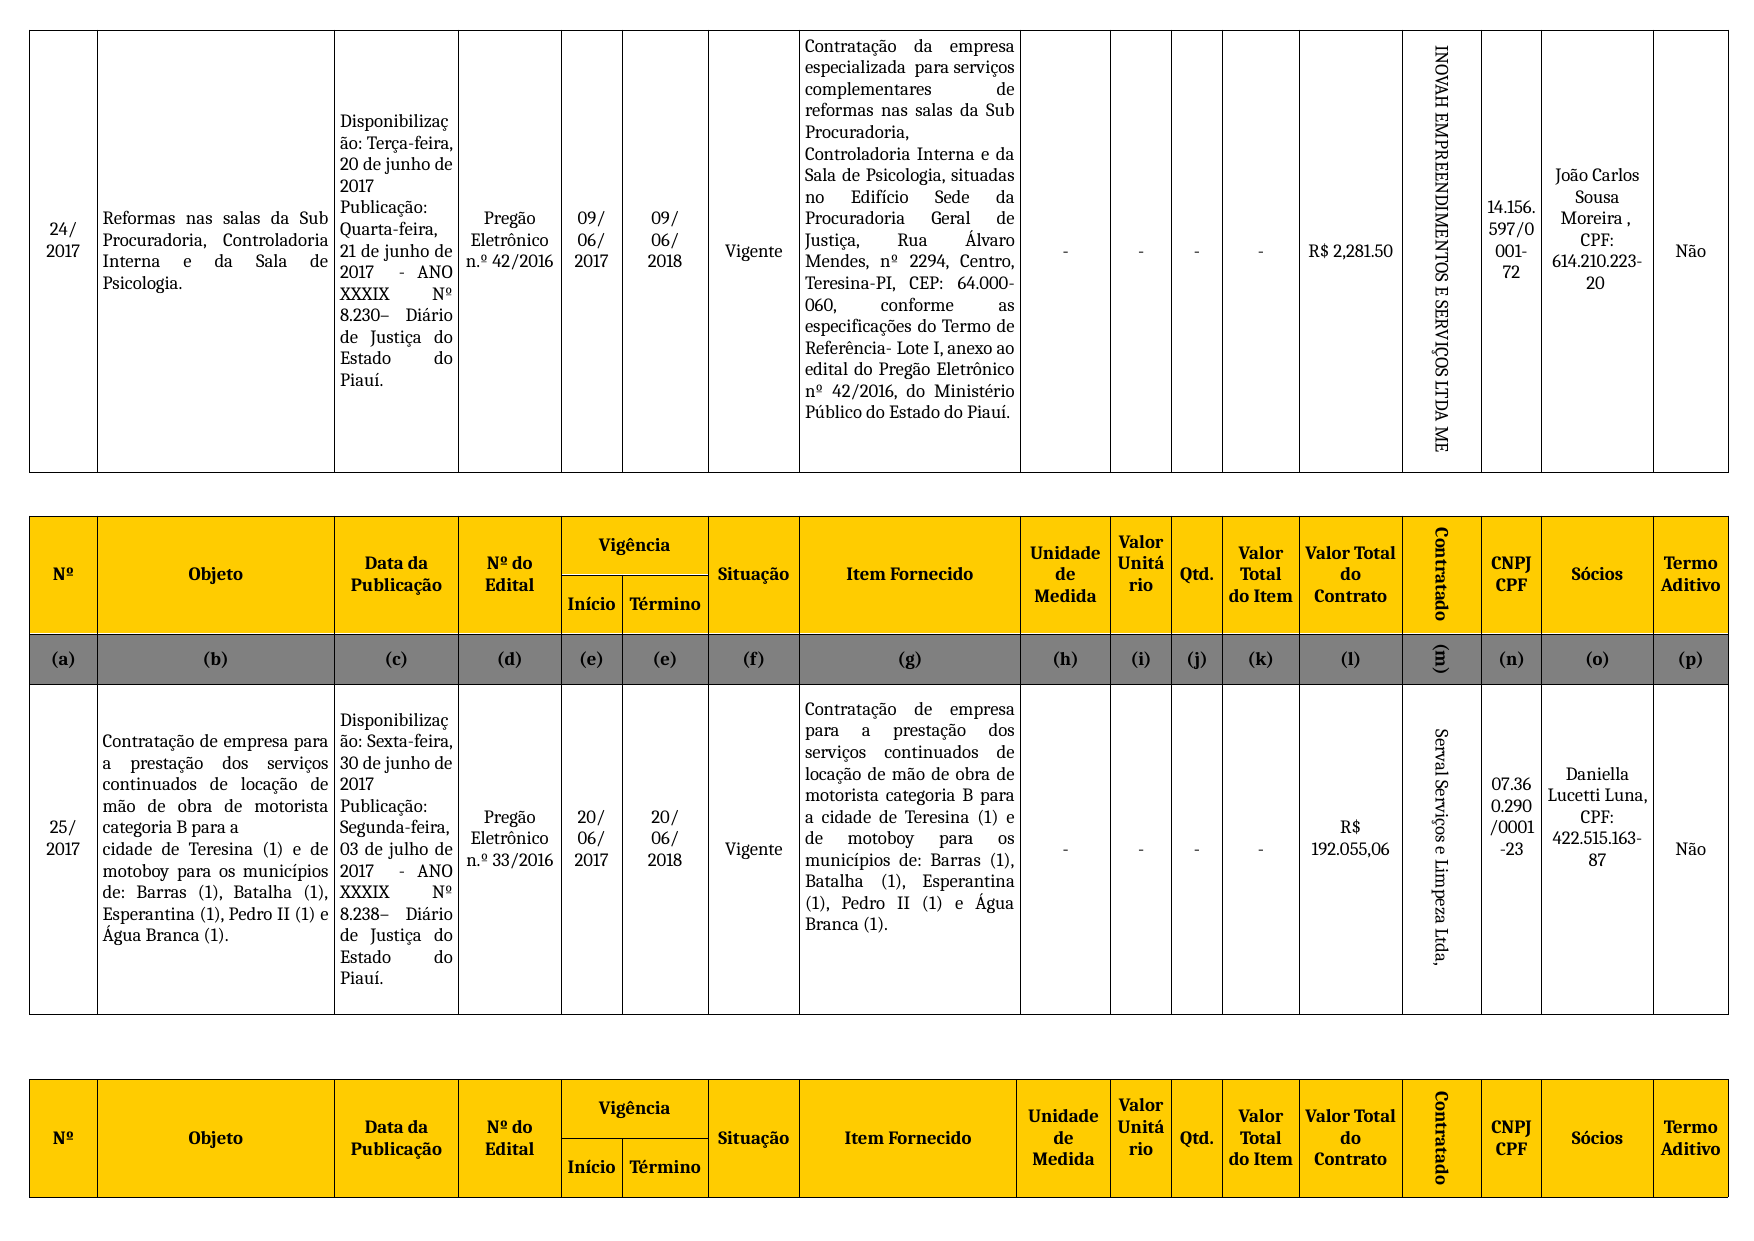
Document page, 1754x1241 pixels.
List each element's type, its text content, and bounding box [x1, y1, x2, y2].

table_header Vigência [562, 1080, 708, 1138]
table_cell 09/ 06/ 2017 [562, 31, 622, 472]
table_cell Pregão Eletrônico n.º 42/2016 [459, 31, 561, 472]
table_cell - [1021, 685, 1110, 1014]
table_cell Início [562, 1139, 622, 1197]
table_cell Contratação de empresa para a prestação dos serviços continuados de locação de mão de obra de motorista categoria B para a cidade de Teresina (1) e de motoboy para os municípios de: Barras (1), Batalha (1), Esperantina (1), Pedro II (1) e Água Branca (1). [800, 685, 1020, 1014]
table_cell (f) [709, 635, 799, 684]
table_cell Término [623, 576, 708, 633]
table_header Valor Total do Contrato [1300, 517, 1402, 633]
table_cell 24/ 2017 [30, 31, 97, 472]
table_cell (m) [1403, 635, 1481, 684]
table_cell Não [1654, 31, 1728, 472]
table_cell (a) [30, 635, 97, 684]
table_cell (g) [800, 635, 1020, 684]
table_cell 07.360.290/0001-23 [1482, 685, 1541, 1014]
table_cell Vigente [709, 685, 799, 1014]
table_cell (h) [1021, 635, 1110, 684]
table_cell R$ 192.055,06 [1300, 685, 1402, 1014]
table_header Item Fornecido [800, 1080, 1016, 1197]
table_cell 20/ 06/ 2017 [562, 685, 622, 1014]
table_cell (c) [335, 635, 458, 684]
table_cell (j) [1172, 635, 1222, 684]
table_header Unidade de Medida [1021, 517, 1110, 633]
table_header Valor Unitário [1111, 1080, 1171, 1197]
table_cell - [1223, 685, 1299, 1014]
table_cell (e) [562, 635, 622, 684]
table_cell - [1111, 685, 1171, 1014]
table_header CNPJ CPF [1482, 517, 1541, 633]
table_cell Disponibilização: Terça-feira, 20 de junho de 2017 Publicação: Quarta-feira, 21 de junho de 2017 - ANO XXXIX Nº 8.230– Diário de Justiça do Estado do Piauí. [335, 31, 458, 472]
table_header CNPJ CPF [1482, 1080, 1541, 1197]
table_cell 09/ 06/ 2018 [623, 31, 708, 472]
table_header Unidade de Medida [1017, 1080, 1110, 1197]
table_header Objeto [98, 1080, 334, 1197]
table_header Valor Total do Item [1223, 1080, 1299, 1197]
table_header Termo Aditivo [1654, 517, 1728, 633]
table_header Data da Publicação [335, 1080, 458, 1197]
table_cell 20/ 06/ 2018 [623, 685, 708, 1014]
table_cell (o) [1542, 635, 1653, 684]
table_header Vigência [562, 517, 708, 574]
table_cell (e) [623, 635, 708, 684]
table_header Termo Aditivo [1654, 1080, 1728, 1197]
table_cell Início [562, 576, 622, 633]
table_cell Disponibilização: Sexta-feira, 30 de junho de 2017 Publicação: Segunda-feira, 03 de julho de 2017 - ANO XXXIX Nº 8.238– Diário de Justiça do Estado do Piauí. [335, 685, 458, 1014]
table_header Item Fornecido [800, 517, 1020, 633]
table_cell - [1172, 685, 1222, 1014]
table_header Contratado [1403, 517, 1481, 633]
table_header Nº do Edital [459, 1080, 561, 1197]
table_cell - [1172, 31, 1222, 472]
table_cell Contratação de empresa para a prestação dos serviços continuados de locação de mão de obra de motorista categoria B para a cidade de Teresina (1) e de motoboy para os municípios de: Barras (1), Batalha (1), Esperantina (1), Pedro II (1) e Água Branca (1). [98, 685, 334, 1014]
table_cell Não [1654, 685, 1728, 1014]
table_header Sócios [1542, 1080, 1653, 1197]
table_cell 14.156.597/0001- 72 [1482, 31, 1541, 472]
table_cell (n) [1482, 635, 1541, 684]
table_header Valor Total do Contrato [1300, 1080, 1402, 1197]
table_cell Pregão Eletrônico n.º 33/2016 [459, 685, 561, 1014]
table_cell (k) [1223, 635, 1299, 684]
table_cell (i) [1111, 635, 1171, 684]
table_cell João Carlos Sousa Moreira , CPF: 614.210.223-20 [1542, 31, 1653, 472]
table_cell - [1021, 31, 1110, 472]
table_header Sócios [1542, 517, 1653, 633]
table_cell Daniella Lucetti Luna, CPF: 422.515.163-87 [1542, 685, 1653, 1014]
table_cell R$ 2.281,50 [1300, 31, 1402, 472]
table_cell - [1111, 31, 1171, 472]
table_header Nº do Edital [459, 517, 561, 633]
table_cell 25/ 2017 [30, 685, 97, 1014]
table_cell (l) [1300, 635, 1402, 684]
table_cell Contratação da empresa especializada para serviços complementares de reformas nas salas da Sub Procuradoria, Controladoria Interna e da Sala de Psicologia, situadas no Edifício Sede da Procuradoria Geral de Justiça, Rua Álvaro Mendes, nº 2294, Centro, Teresina-PI, CEP: 64.000-060, conforme as especificações do Termo de Referência- Lote I, anexo ao edital do Pregão Eletrônico nº 42/2016, do Ministério Público do Estado do Piauí. [800, 31, 1020, 472]
table_header Situação [709, 517, 799, 633]
table_header Valor Unitário [1111, 517, 1171, 633]
table_cell Vigente [709, 31, 799, 472]
table_cell Término [623, 1139, 708, 1197]
table_header Data da Publicação [335, 517, 458, 633]
table_cell Serval Serviços e Limpeza Ltda, [1403, 685, 1481, 1014]
table_header Qtd. [1172, 1080, 1222, 1197]
table_header Nº [30, 1080, 97, 1197]
table_header Nº [30, 517, 97, 633]
table_cell INOVAH EMPREENDIMENTOS E SERVIÇOS LTDA ME [1403, 31, 1481, 472]
table_cell (b) [98, 635, 334, 684]
table_header Objeto [98, 517, 334, 633]
table_cell (d) [459, 635, 561, 684]
table_cell (p) [1654, 635, 1728, 684]
table_header Contratado [1403, 1080, 1481, 1197]
table_cell Reformas nas salas da Sub Procuradoria, Controladoria Interna e da Sala de Psicologia. [98, 31, 334, 472]
table_header Qtd. [1172, 517, 1222, 633]
table_cell - [1223, 31, 1299, 472]
table_header Valor Total do Item [1223, 517, 1299, 633]
table_header Situação [709, 1080, 799, 1197]
